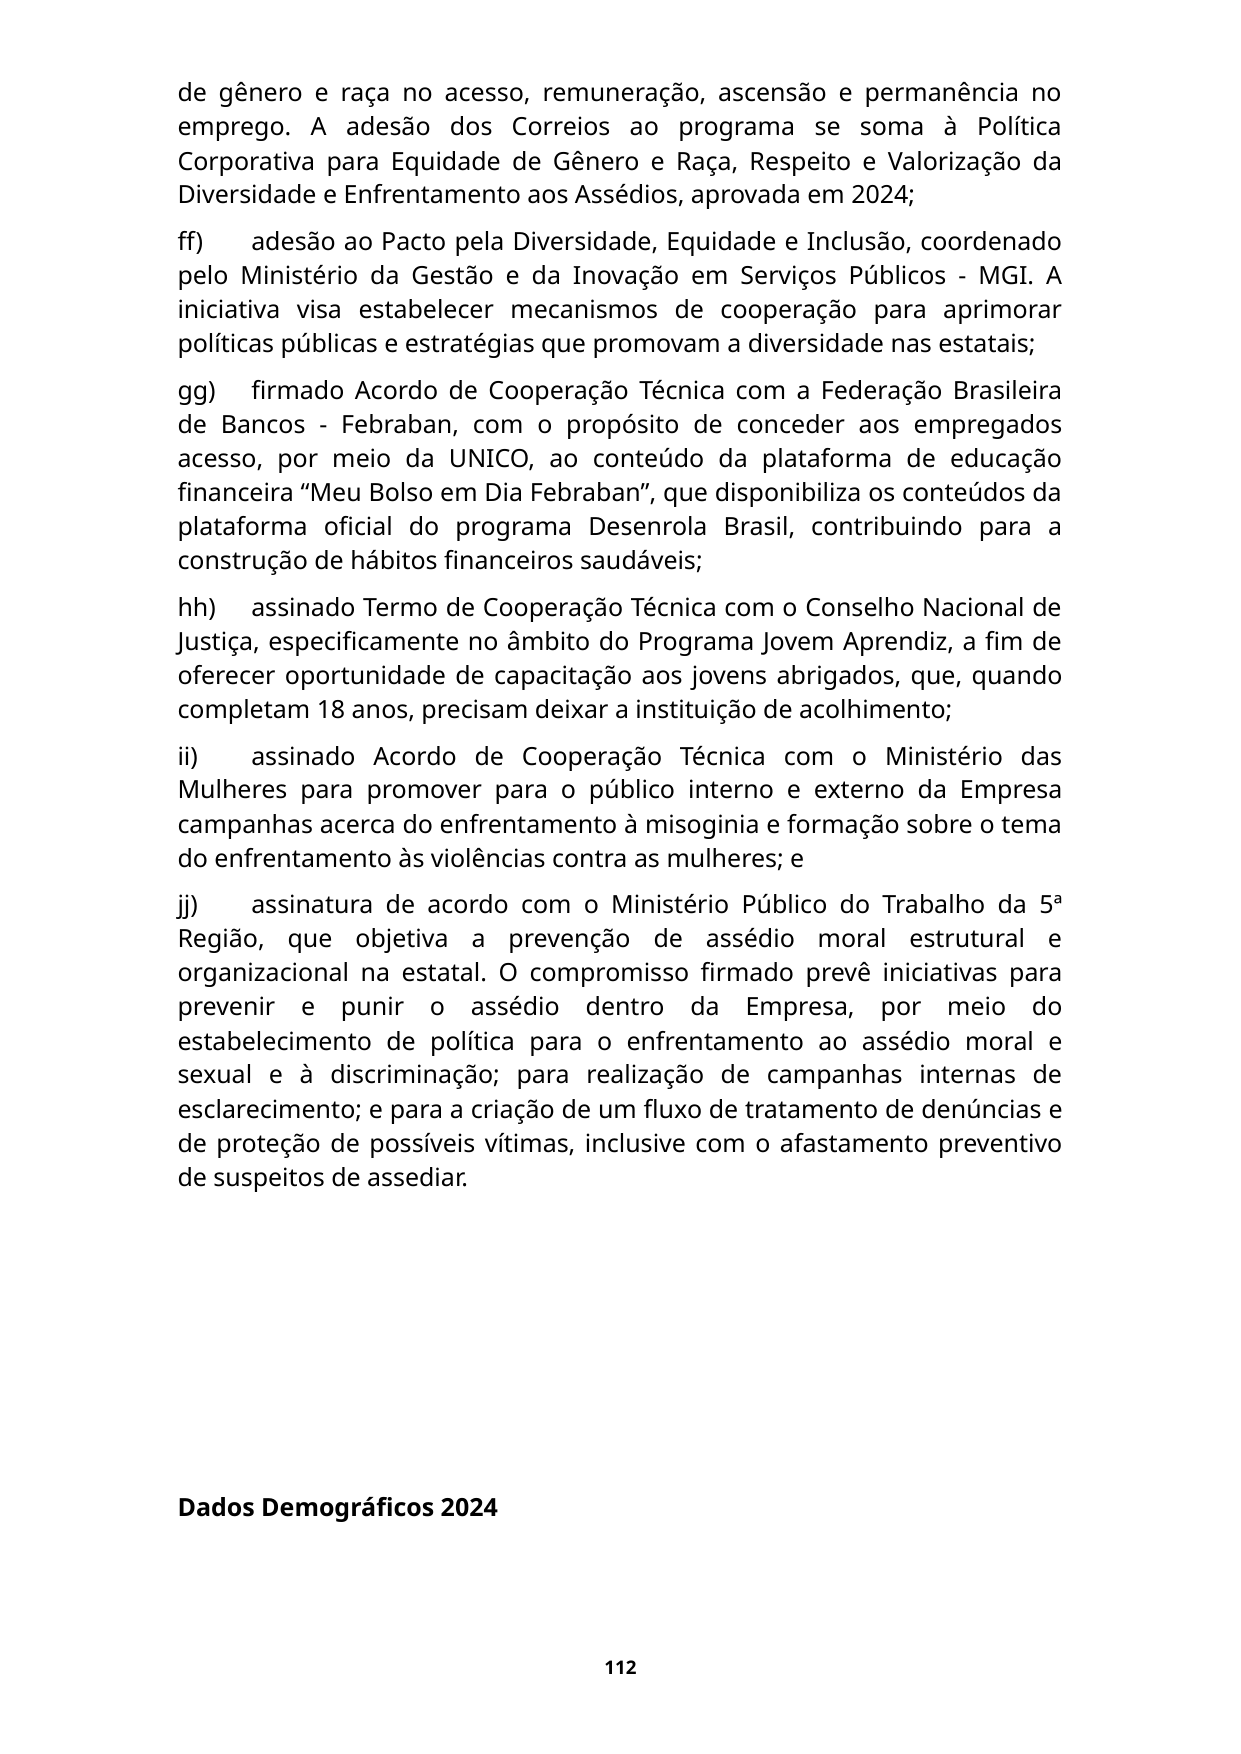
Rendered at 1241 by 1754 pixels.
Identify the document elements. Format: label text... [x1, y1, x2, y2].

list firmado Acordo de Cooperação Técnica com a Federação Brasileira de Bancos - Febraban, com o propósito de conceder aos empregados acesso, por meio da UNICO, ao conteúdo da plataforma de educação financeira “Meu Bolso em Dia Febraban”, que disponibiliza os conteúdos da plataforma oficial do programa Desenrola Brasil, contribuindo para a construção de hábitos financeiros saudáveis; [177, 372, 1063, 577]
list adesão ao Pacto pela Diversidade, Equidade e Inclusão, coordenado pelo Ministério da Gestão e da Inovação em Serviços Públicos - MGI. A iniciativa visa estabelecer mecanismos de cooperação para aprimorar políticas públicas e estratégias que promovam a diversidade nas estatais; [177, 224, 1063, 360]
list assinado Acordo de Cooperação Técnica com o Ministério das Mulheres para promover para o público interno e externo da Empresa campanhas acerca do enfrentamento à misoginia e formação sobre o tema do enfrentamento às violências contra as mulheres; e [177, 738, 1063, 874]
list assinado Termo de Cooperação Técnica com o Conselho Nacional de Justiça, especificamente no âmbito do Programa Jovem Aprendiz, a fim de oferecer oportunidade de capacitação aos jovens abrigados, que, quando completam 18 anos, precisam deixar a instituição de acolhimento; [177, 589, 1063, 726]
list assinatura de acordo com o Ministério Público do Trabalho da 5ª Região, que objetiva a prevenção de assédio moral estrutural e organizacional na estatal. O compromisso firmado prevê iniciativas para prevenir e punir o assédio dentro da Empresa, por meio do estabelecimento de política para o enfrentamento ao assédio moral e sexual e à discriminação; para realização de campanhas internas de esclarecimento; e para a criação de um fluxo de tratamento de denúncias e de proteção de possíveis vítimas, inclusive com o afastamento preventivo de suspeitos de assediar. [177, 887, 1063, 1193]
text Dados Demográficos 2024 [177, 1485, 1063, 1524]
list de gênero e raça no acesso, remuneração, ascensão e permanência no emprego. A adesão dos Correios ao programa se soma à Política Corporativa para Equidade de Gênero e Raça, Respeito e Valorização da Diversidade e Enfrentamento aos Assédios, aprovada em 2024; [177, 75, 1063, 211]
